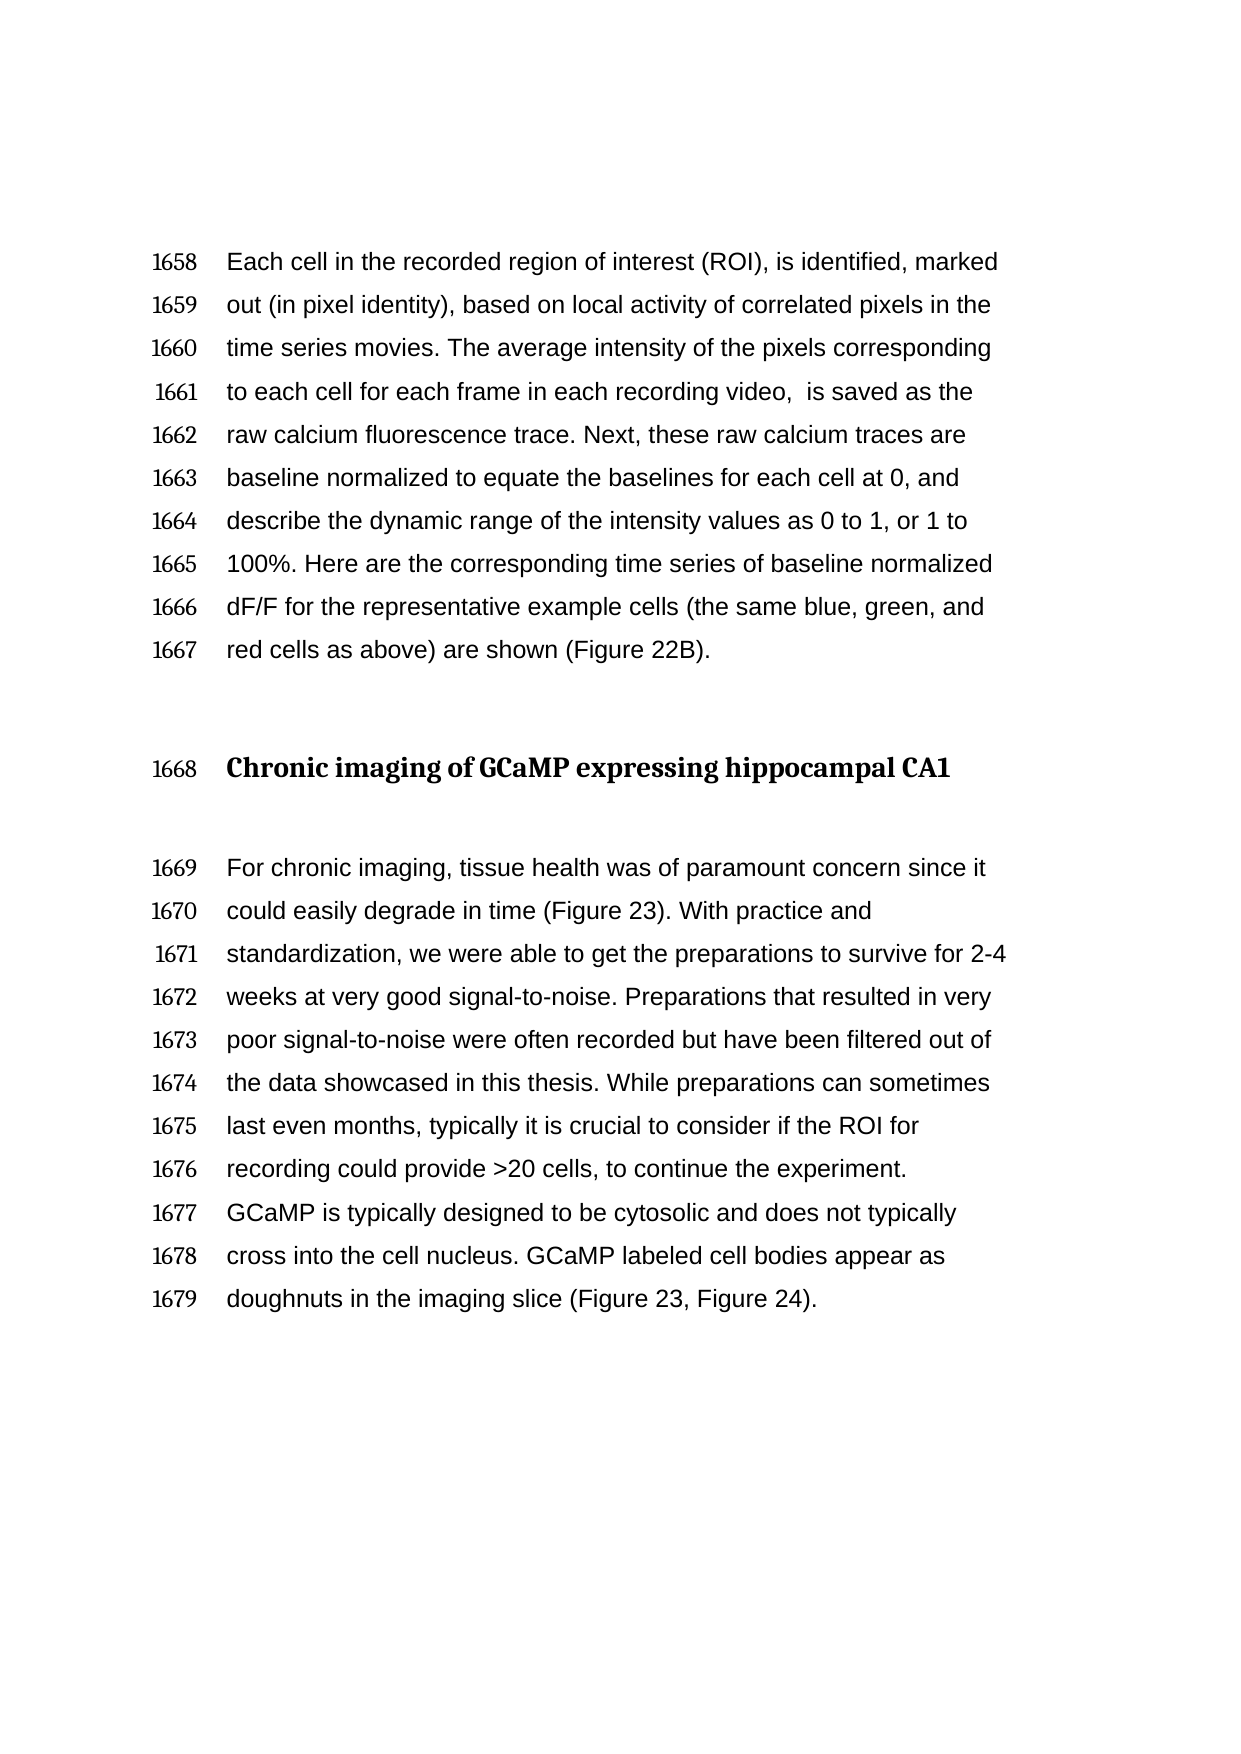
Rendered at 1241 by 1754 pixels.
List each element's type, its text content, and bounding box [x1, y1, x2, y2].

subtitle Chronic imaging of GCaMP expressing hippocampal CA1 [226, 751, 1014, 784]
text Each cell in the recorded region of interest (ROI), is identified, marked out (in pixel identity), based on local activity of correlated pixels in the time series movies. The average intensity of the pixels corresponding to each cell for each frame in each recording video, is saved as the raw calcium fluorescence trace. Next, these raw calcium traces are baseline normalized to equate the baselines for each cell at 0, and describe the dynamic range of the intensity values as 0 to 1, or 1 to 100%. Here are the corresponding time series of baseline normalized dF/F for the representative example cells (the same blue, green, and red cells as above) are shown (Figure 22B). [226, 247, 1014, 664]
text For chronic imaging, tissue health was of paramount concern since it could easily degrade in time (Figure 23). With practice and standardization, we were able to get the preparations to survive for 2-4 weeks at very good signal-to-noise. Preparations that resulted in very poor signal-to-noise were often recorded but have been filtered out of the data showcased in this thesis. While preparations can sometimes last even months, typically it is crucial to consider if the ROI for recording could provide >20 cells, to continue the experiment. [226, 852, 1014, 1183]
text GCaMP is typically designed to be cytosolic and does not typically cross into the cell nucleus. GCaMP labeled cell bodies appear as doughnuts in the imaging slice (Figure 23, Figure 24). [226, 1197, 1014, 1312]
